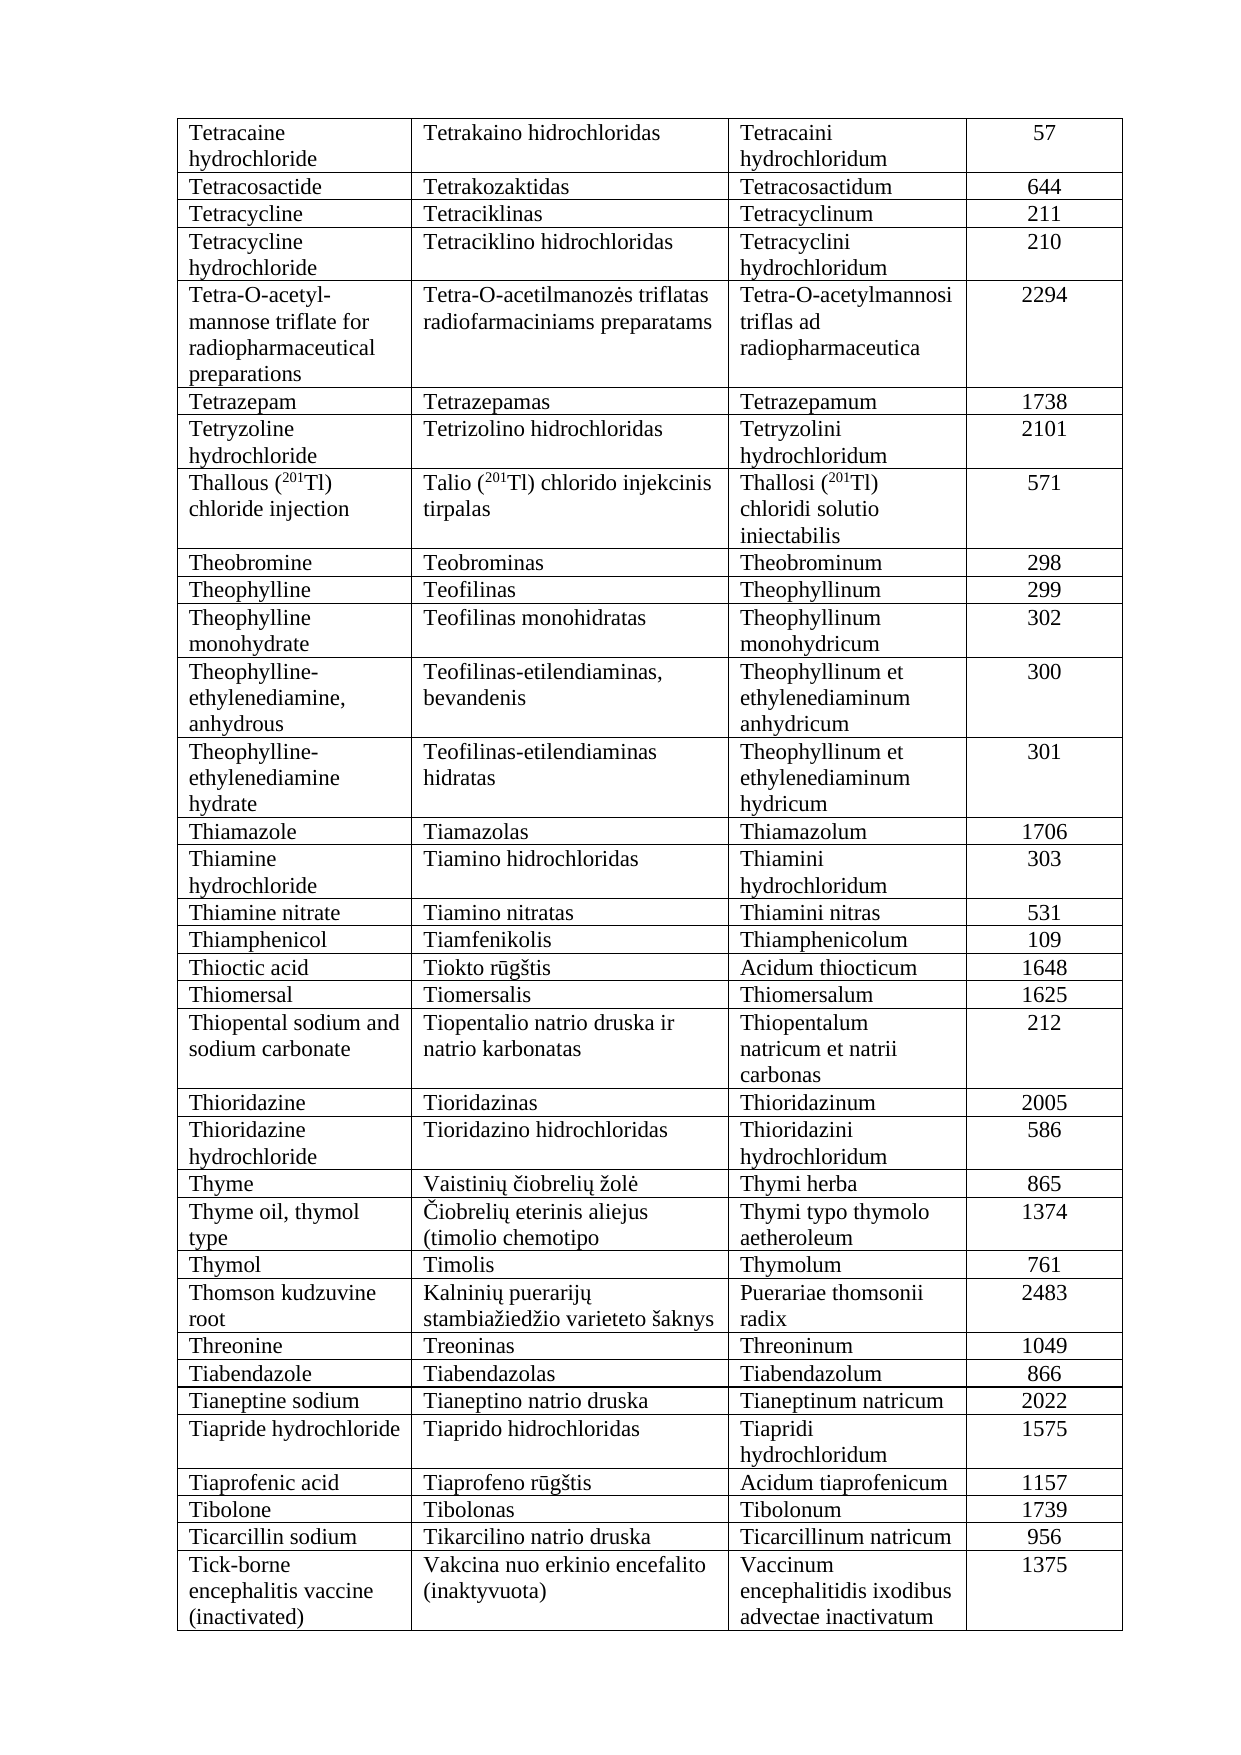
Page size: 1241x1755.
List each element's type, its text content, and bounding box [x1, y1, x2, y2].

table_cell Thomson kudzuvine root [178, 1279, 411, 1332]
table_cell 1738 [967, 388, 1122, 414]
table_cell 531 [967, 899, 1122, 925]
table_cell Puerariae thomsonii radix [729, 1279, 966, 1332]
table_cell Tiokto rūgštis [412, 954, 728, 980]
table_cell Teobrominas [412, 549, 728, 576]
table_cell Thiamine nitrate [178, 899, 411, 925]
table_cell Tick-borne encephalitis vaccine (inactivated) [178, 1551, 411, 1630]
table_cell Tiaprido hidrochloridas [412, 1415, 728, 1467]
table_cell 1049 [967, 1333, 1122, 1359]
table_cell 956 [967, 1523, 1122, 1550]
table_cell Teofilinas-etilendiaminas, bevandenis [412, 658, 728, 737]
table_cell 300 [967, 658, 1122, 737]
table_cell Thiopental sodium and sodium carbonate [178, 1009, 411, 1088]
table_cell Tiopentalio natrio druska ir natrio karbonatas [412, 1009, 728, 1088]
table_cell Tiabendazolum [729, 1360, 966, 1386]
table_cell Thiamine hydrochloride [178, 845, 411, 898]
table_cell Acidum thiocticum [729, 954, 966, 980]
table_cell Thiomersalum [729, 981, 966, 1008]
table_cell Tetracosactidum [729, 173, 966, 199]
table_cell Tetrazepam [178, 388, 411, 414]
table_cell Tiamino hidrochloridas [412, 845, 728, 898]
table_cell Tiabendazole [178, 1360, 411, 1386]
table_cell Čiobrelių eterinis aliejus (timolio chemotipo [412, 1198, 728, 1250]
table_cell Thiopentalum natricum et natrii carbonas [729, 1009, 966, 1088]
table_cell Tibolonas [412, 1496, 728, 1522]
table_cell Thiamazole [178, 818, 411, 844]
table_cell Threoninum [729, 1333, 966, 1359]
table_cell 1706 [967, 818, 1122, 844]
table_cell Tetracycline hydrochloride [178, 228, 411, 280]
table_cell Acidum tiaprofenicum [729, 1469, 966, 1495]
table_cell 586 [967, 1117, 1122, 1169]
table_cell Tetra-O-acetyl-mannose triflate for radiopharmaceutical preparations [178, 281, 411, 387]
table_cell 57 [967, 119, 1122, 172]
table_cell Theobrominum [729, 549, 966, 576]
table_cell Tetra-O-acetylmannosi triflas ad radiopharmaceutica [729, 281, 966, 387]
table_cell Thioridazinum [729, 1089, 966, 1116]
table_cell Tiapride hydrochloride [178, 1415, 411, 1467]
table_cell Tiomersalis [412, 981, 728, 1008]
table_cell Treoninas [412, 1333, 728, 1359]
table_cell Thyme [178, 1170, 411, 1197]
table_cell Thymol [178, 1251, 411, 1278]
table_cell Tianeptinum natricum [729, 1388, 966, 1414]
table_cell 1739 [967, 1496, 1122, 1522]
table_cell Tetracaine hydrochloride [178, 119, 411, 172]
table_cell Theophyllinum et ethylenediaminum hydricum [729, 738, 966, 817]
table_cell Tiaprofeno rūgštis [412, 1469, 728, 1495]
table_cell Thymolum [729, 1251, 966, 1278]
table_cell Teofilinas monohidratas [412, 604, 728, 657]
table_cell Tetrazepamas [412, 388, 728, 414]
table_cell Kalninių puerarijų stambiažiedžio varieteto šaknys [412, 1279, 728, 1332]
table_cell Theophylline monohydrate [178, 604, 411, 657]
table_cell Timolis [412, 1251, 728, 1278]
table_cell Tetracyclini hydrochloridum [729, 228, 966, 280]
table_cell Thioridazini hydrochloridum [729, 1117, 966, 1169]
table_cell Ticarcillinum natricum [729, 1523, 966, 1550]
table_cell Tetrakozaktidas [412, 173, 728, 199]
table_cell Tetraciklino hidrochloridas [412, 228, 728, 280]
table_cell 1157 [967, 1469, 1122, 1495]
table_cell Tetrizolino hidrochloridas [412, 415, 728, 468]
table_cell Thioridazine hydrochloride [178, 1117, 411, 1169]
table_cell 1575 [967, 1415, 1122, 1467]
table_cell Tiapridi hydrochloridum [729, 1415, 966, 1467]
table_cell Vakcina nuo erkinio encefalito (inaktyvuota) [412, 1551, 728, 1630]
table_cell 1374 [967, 1198, 1122, 1250]
table_cell 1625 [967, 981, 1122, 1008]
table_cell 866 [967, 1360, 1122, 1386]
table_cell 644 [967, 173, 1122, 199]
table_cell 212 [967, 1009, 1122, 1088]
table_cell Tiamazolas [412, 818, 728, 844]
table_cell Talio (201Tl) chlorido injekcinis tirpalas [412, 469, 728, 548]
table_cell Tiamfenikolis [412, 926, 728, 953]
table_cell 2005 [967, 1089, 1122, 1116]
table_cell Thiamphenicol [178, 926, 411, 953]
table_cell 299 [967, 577, 1122, 603]
table_cell Vaistinių čiobrelių žolė [412, 1170, 728, 1197]
table_cell Thiamini nitras [729, 899, 966, 925]
table_cell Tetra-O-acetilmanozės triflatas radiofarmaciniams preparatams [412, 281, 728, 387]
table_cell 211 [967, 200, 1122, 227]
table_cell Theophylline-ethylenediamine, anhydrous [178, 658, 411, 737]
table_cell Tetracyclinum [729, 200, 966, 227]
table_cell Tiaprofenic acid [178, 1469, 411, 1495]
table_cell Tiabendazolas [412, 1360, 728, 1386]
table_cell 302 [967, 604, 1122, 657]
table_cell 298 [967, 549, 1122, 576]
table_cell Theophyllinum et ethylenediaminum anhydricum [729, 658, 966, 737]
table_cell Thioctic acid [178, 954, 411, 980]
table_cell Threonine [178, 1333, 411, 1359]
table_cell Tetrakaino hidrochloridas [412, 119, 728, 172]
table_cell Tioridazinas [412, 1089, 728, 1116]
table_cell 301 [967, 738, 1122, 817]
table_cell Theophyllinum [729, 577, 966, 603]
table_cell Thiamphenicolum [729, 926, 966, 953]
table_cell Theophylline [178, 577, 411, 603]
table_cell Tibolonum [729, 1496, 966, 1522]
table_cell 109 [967, 926, 1122, 953]
table_cell 2294 [967, 281, 1122, 387]
table_cell Tetracaini hydrochloridum [729, 119, 966, 172]
table_cell Tioridazino hidrochloridas [412, 1117, 728, 1169]
table_cell Tianeptino natrio druska [412, 1388, 728, 1414]
table_cell Tetracycline [178, 200, 411, 227]
table_cell Ticarcillin sodium [178, 1523, 411, 1550]
table_cell Vaccinum encephalitidis ixodibus advectae inactivatum [729, 1551, 966, 1630]
table_cell Tibolone [178, 1496, 411, 1522]
table_cell 571 [967, 469, 1122, 548]
table_cell 303 [967, 845, 1122, 898]
table_cell 2101 [967, 415, 1122, 468]
table_cell Tetracosactide [178, 173, 411, 199]
table_cell Teofilinas [412, 577, 728, 603]
table_cell Thiamazolum [729, 818, 966, 844]
table_cell 761 [967, 1251, 1122, 1278]
table_cell Theobromine [178, 549, 411, 576]
table_cell 1375 [967, 1551, 1122, 1630]
table_cell 2483 [967, 1279, 1122, 1332]
table_cell Thioridazine [178, 1089, 411, 1116]
table_cell Teofilinas-etilendiaminas hidratas [412, 738, 728, 817]
table_cell Thiomersal [178, 981, 411, 1008]
table_cell Thymi herba [729, 1170, 966, 1197]
table_cell Thallosi (201Tl) chloridi solutio iniectabilis [729, 469, 966, 548]
table_cell Tianeptine sodium [178, 1388, 411, 1414]
table_cell Tetryzoline hydrochloride [178, 415, 411, 468]
table_cell Theophylline-ethylenediamine hydrate [178, 738, 411, 817]
table_cell Tikarcilino natrio druska [412, 1523, 728, 1550]
table_cell 210 [967, 228, 1122, 280]
table_cell Thymi typo thymolo aetheroleum [729, 1198, 966, 1250]
table_cell 1648 [967, 954, 1122, 980]
table_cell 2022 [967, 1388, 1122, 1414]
table_cell Thallous (201Tl) chloride injection [178, 469, 411, 548]
table_cell Tetryzolini hydrochloridum [729, 415, 966, 468]
table_cell Thyme oil, thymol type [178, 1198, 411, 1250]
table_cell Theophyllinum monohydricum [729, 604, 966, 657]
table_cell Tetraciklinas [412, 200, 728, 227]
table_cell Tetrazepamum [729, 388, 966, 414]
table_cell Thiamini hydrochloridum [729, 845, 966, 898]
table_cell Tiamino nitratas [412, 899, 728, 925]
table_cell 865 [967, 1170, 1122, 1197]
